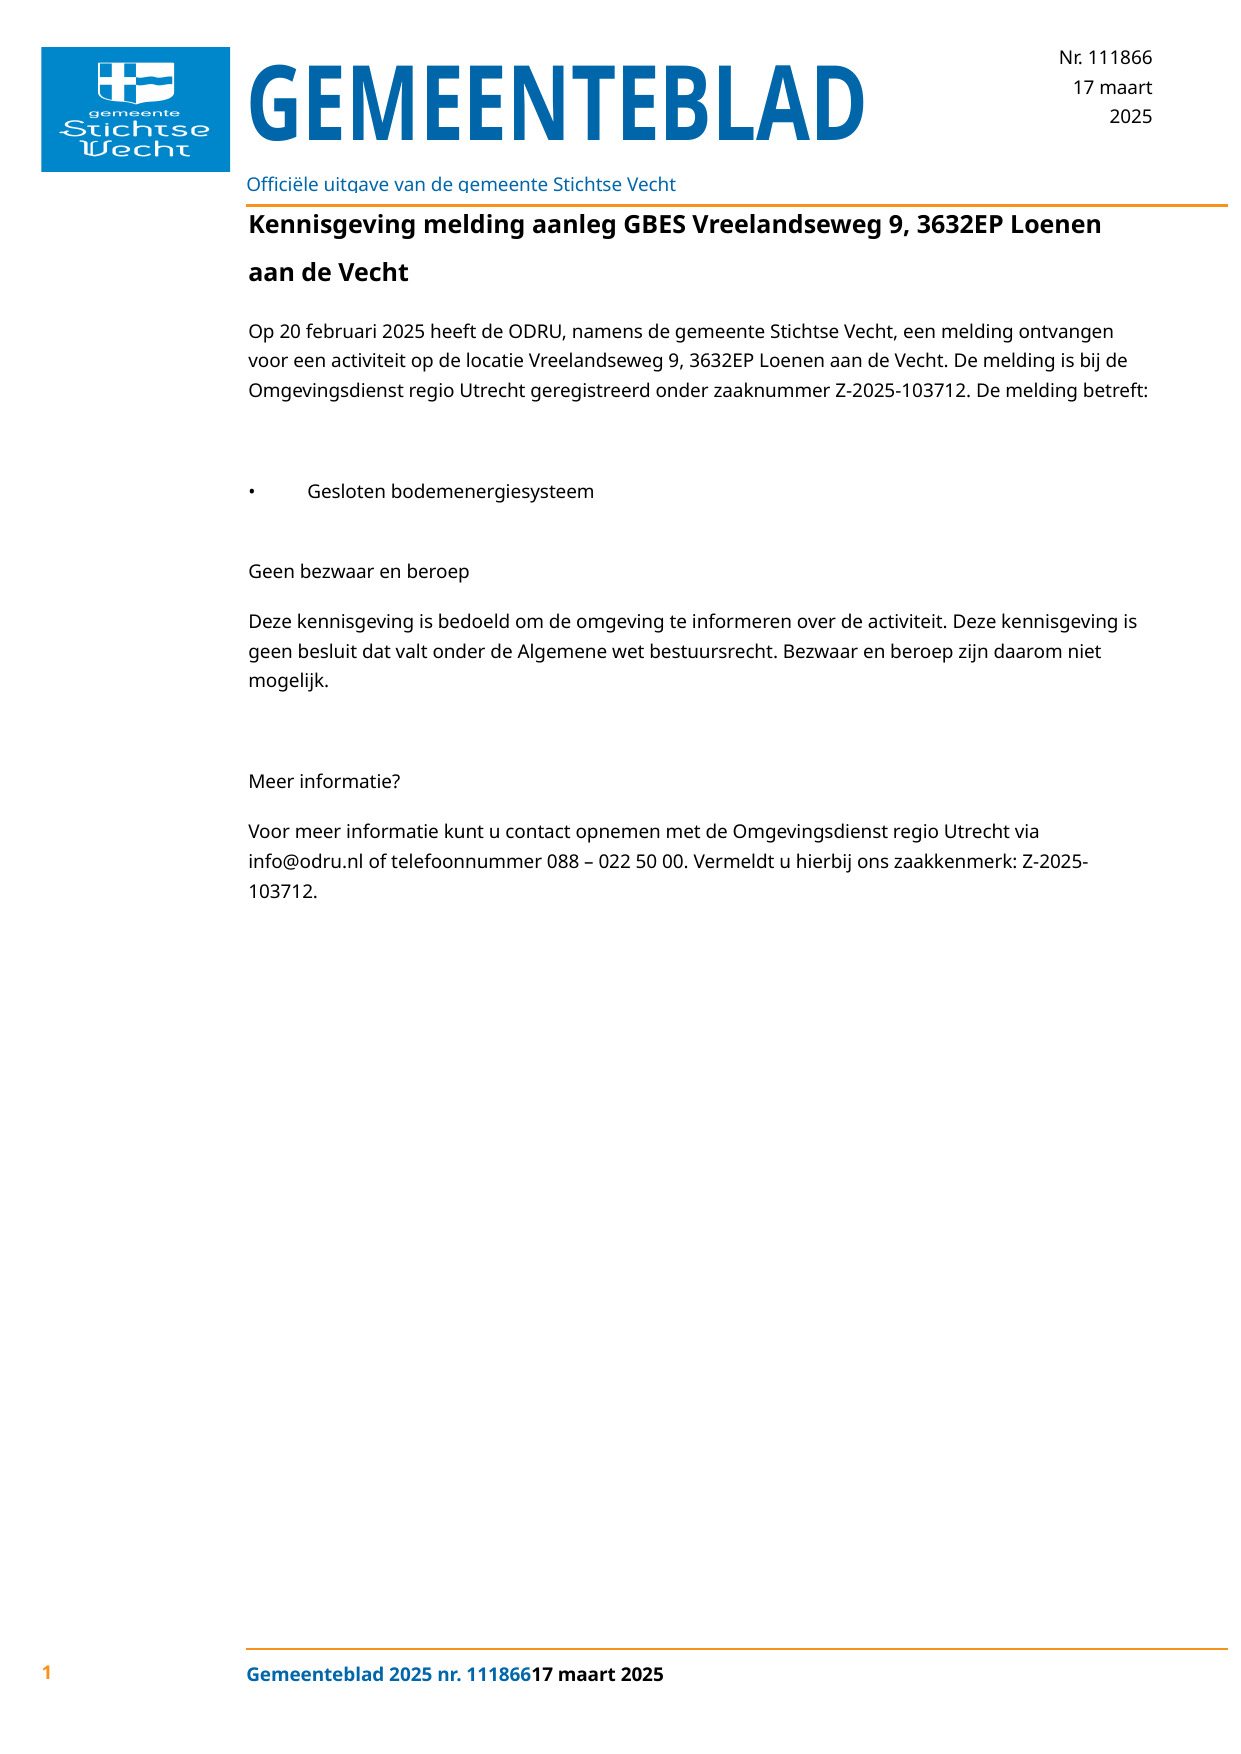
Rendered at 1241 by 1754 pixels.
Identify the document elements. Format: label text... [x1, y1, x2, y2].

list Gesloten bodemenergiesysteem [248, 478, 1152, 504]
text Op 20 februari 2025 heeft de ODRU, namens de gemeente Stichtse Vecht, een melding ontvangen voor een activiteit op de locatie Vreelandseweg 9, 3632EP Loenen aan de Vecht. De melding is bij de Omgevingsdienst regio Utrecht geregistreerd onder zaaknummer Z-2025-103712. De melding betreft: [248, 318, 1152, 403]
picture [99, 63, 135, 101]
text Voor meer informatie kunt u contact opnemen met de Omgevingsdienst regio Utrecht via info@odru.nl of telefoonnummer 088 – 022 50 00. Vermeldt u hierbij ons zaakkenmerk: Z-2025-103712. [248, 819, 1152, 904]
text Meer informatie? [248, 768, 1152, 794]
picture [137, 63, 174, 103]
text Geen bezwaar en beroep [248, 558, 1152, 584]
text Kennisgeving melding aanleg GBES Vreelandseweg 9, 3632EP Loenen aan de Vecht [248, 207, 1152, 288]
text Deze kennisgeving is bedoeld om de omgeving te informeren over de activiteit. Deze kennisgeving is geen besluit dat valt onder de Algemene wet bestuursrecht. Bezwaar en beroep zijn daarom niet mogelijk. [248, 608, 1152, 693]
